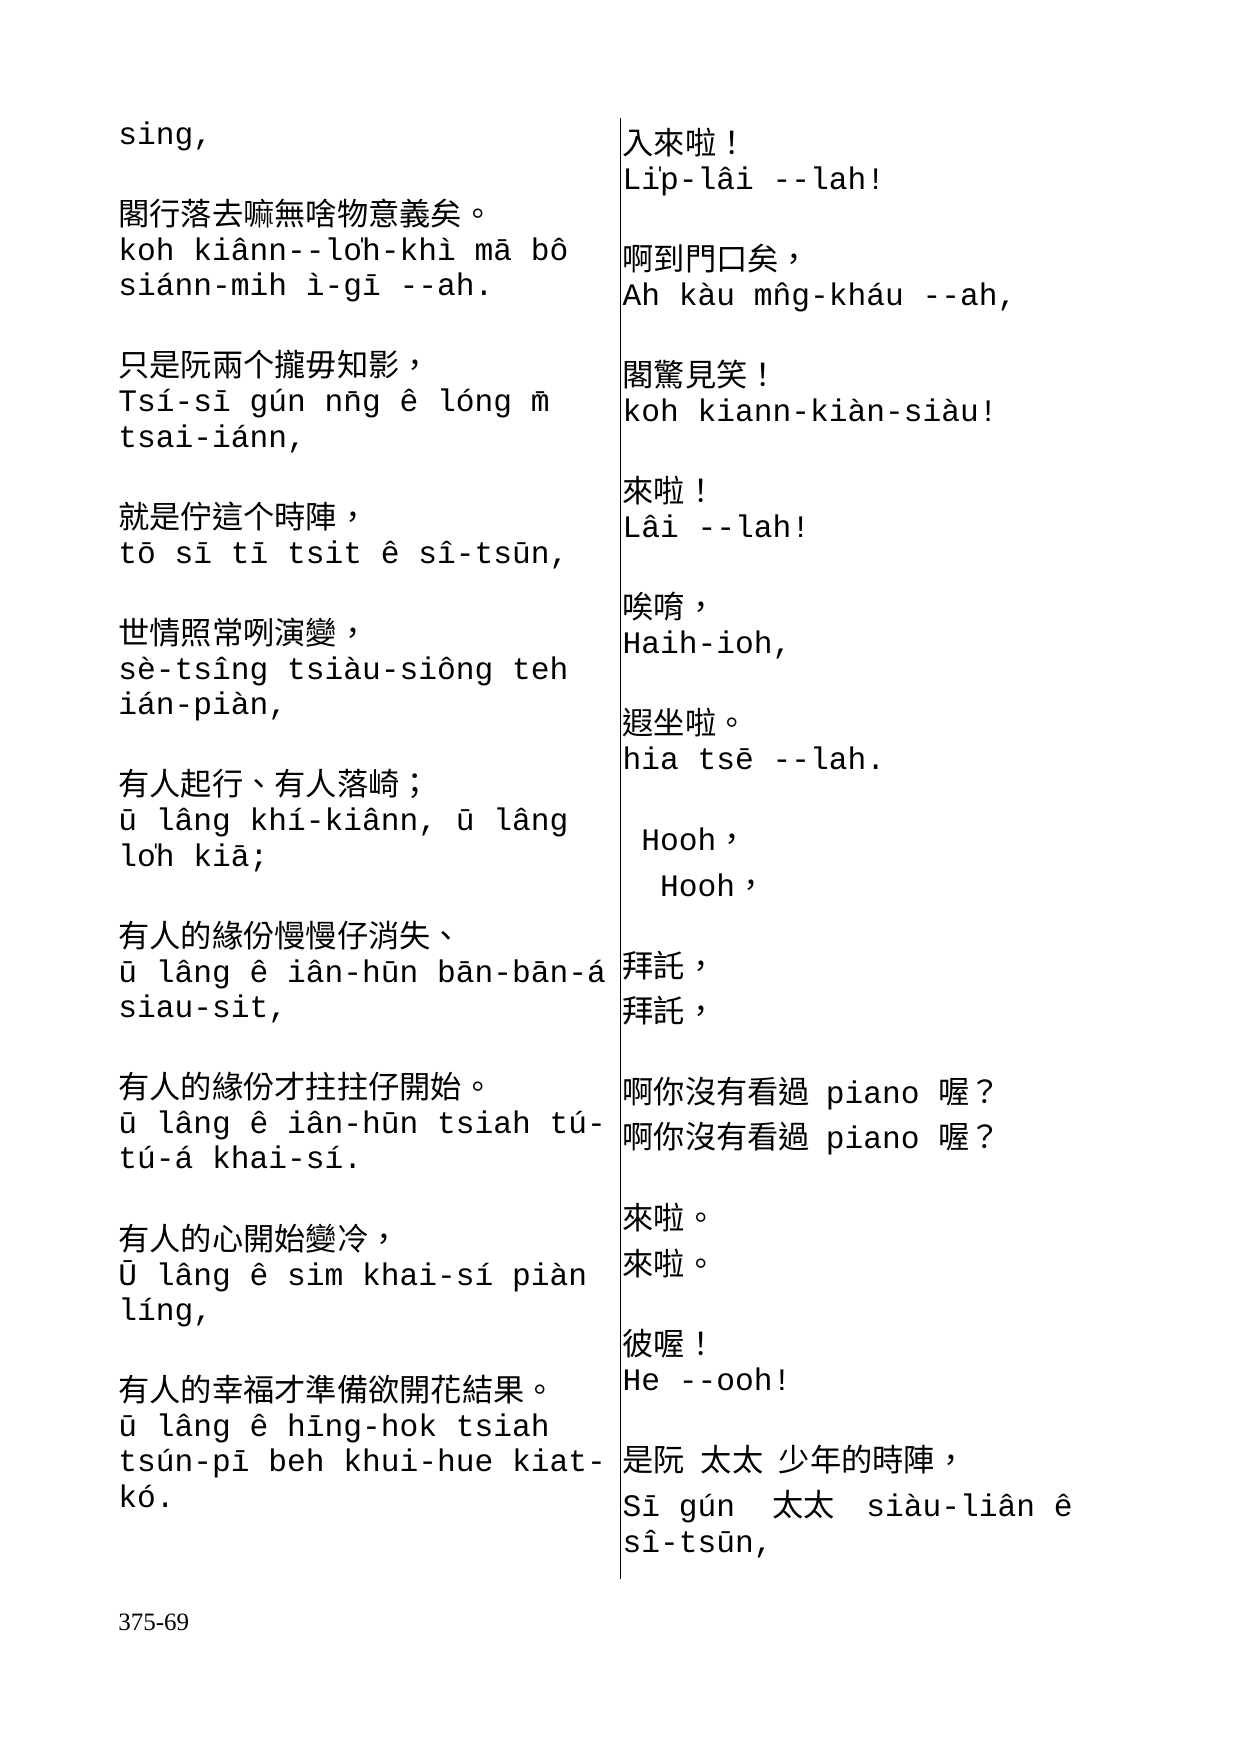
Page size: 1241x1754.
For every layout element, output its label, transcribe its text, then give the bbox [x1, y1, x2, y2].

text 彼喔！ [622, 1319, 1122, 1364]
text sing, [118, 118, 618, 153]
text 啊到門口矣， [622, 234, 1122, 279]
text Hooh， [622, 814, 1122, 860]
text Li̍p-lâi --lah! [622, 163, 1122, 199]
text 拜託， [622, 941, 1122, 986]
text 有人的緣份慢慢仔消失、 [118, 911, 618, 956]
text 唉唷， [622, 582, 1122, 627]
text Tsí-sī gún nn̄g ê lóng m̄ tsai-iánn, [118, 386, 618, 456]
text 有人的緣份才拄拄仔開始。 [118, 1062, 618, 1107]
text 世情照常咧演變， [118, 608, 618, 653]
text 入來啦！ [622, 118, 1122, 163]
text ū lâng ê iân-hūn tsiah tú-tú-á khai-sí. [118, 1107, 618, 1178]
text ū lâng ê iân-hūn bān-bān-á siau-sit, [118, 956, 618, 1027]
text 有人的心開始變冷， [118, 1214, 618, 1259]
text ū lâng ê hīng-hok tsiah tsún-pī beh khui-hue kiat-kó. [118, 1410, 618, 1517]
text tō sī tī tsit ê sî-tsūn, [118, 537, 618, 572]
text Ah kàu mn̂g-kháu --ah, [622, 279, 1122, 315]
text He --ooh! [622, 1364, 1122, 1400]
text Ū lâng ê sim khai-sí piàn líng, [118, 1259, 618, 1330]
text 就是佇這个時陣， [118, 492, 618, 537]
text 有人的幸福才準備欲開花結果。 [118, 1365, 618, 1410]
text ū lâng khí-kiânn, ū lâng lo̍h kiā; [118, 804, 618, 875]
text sè-tsîng tsiàu-siông teh ián-piàn, [118, 653, 618, 724]
text 啊你沒有看過 piano 喔？ [622, 1067, 1122, 1112]
text koh kiann-kiàn-siàu! [622, 395, 1122, 431]
text 有人起行、有人落崎； [118, 759, 618, 804]
text 閣驚見笑！ [622, 350, 1122, 395]
text 只是阮兩个攏毋知影， [118, 340, 618, 386]
text 來啦。 [622, 1193, 1122, 1239]
text 來啦。 [622, 1239, 1122, 1284]
text koh kiânn--lo̍h-khì mā bô siánn-mih ì-gī --ah. [118, 234, 618, 305]
text Sī gún 太太 siàu-liân ê sî-tsūn, [622, 1481, 1122, 1562]
text 是阮 太太 少年的時陣， [622, 1435, 1122, 1481]
text 遐坐啦。 [622, 698, 1122, 743]
text Haih-ioh, [622, 627, 1122, 663]
text Hooh， [622, 860, 1122, 906]
text Lâi --lah! [622, 511, 1122, 547]
text 閣行落去嘛無啥物意義矣。 [118, 189, 618, 234]
text 啊你沒有看過 piano 喔？ [622, 1112, 1122, 1158]
text 拜託， [622, 986, 1122, 1031]
text hia tsē --lah. [622, 743, 1122, 779]
text 來啦！ [622, 466, 1122, 511]
